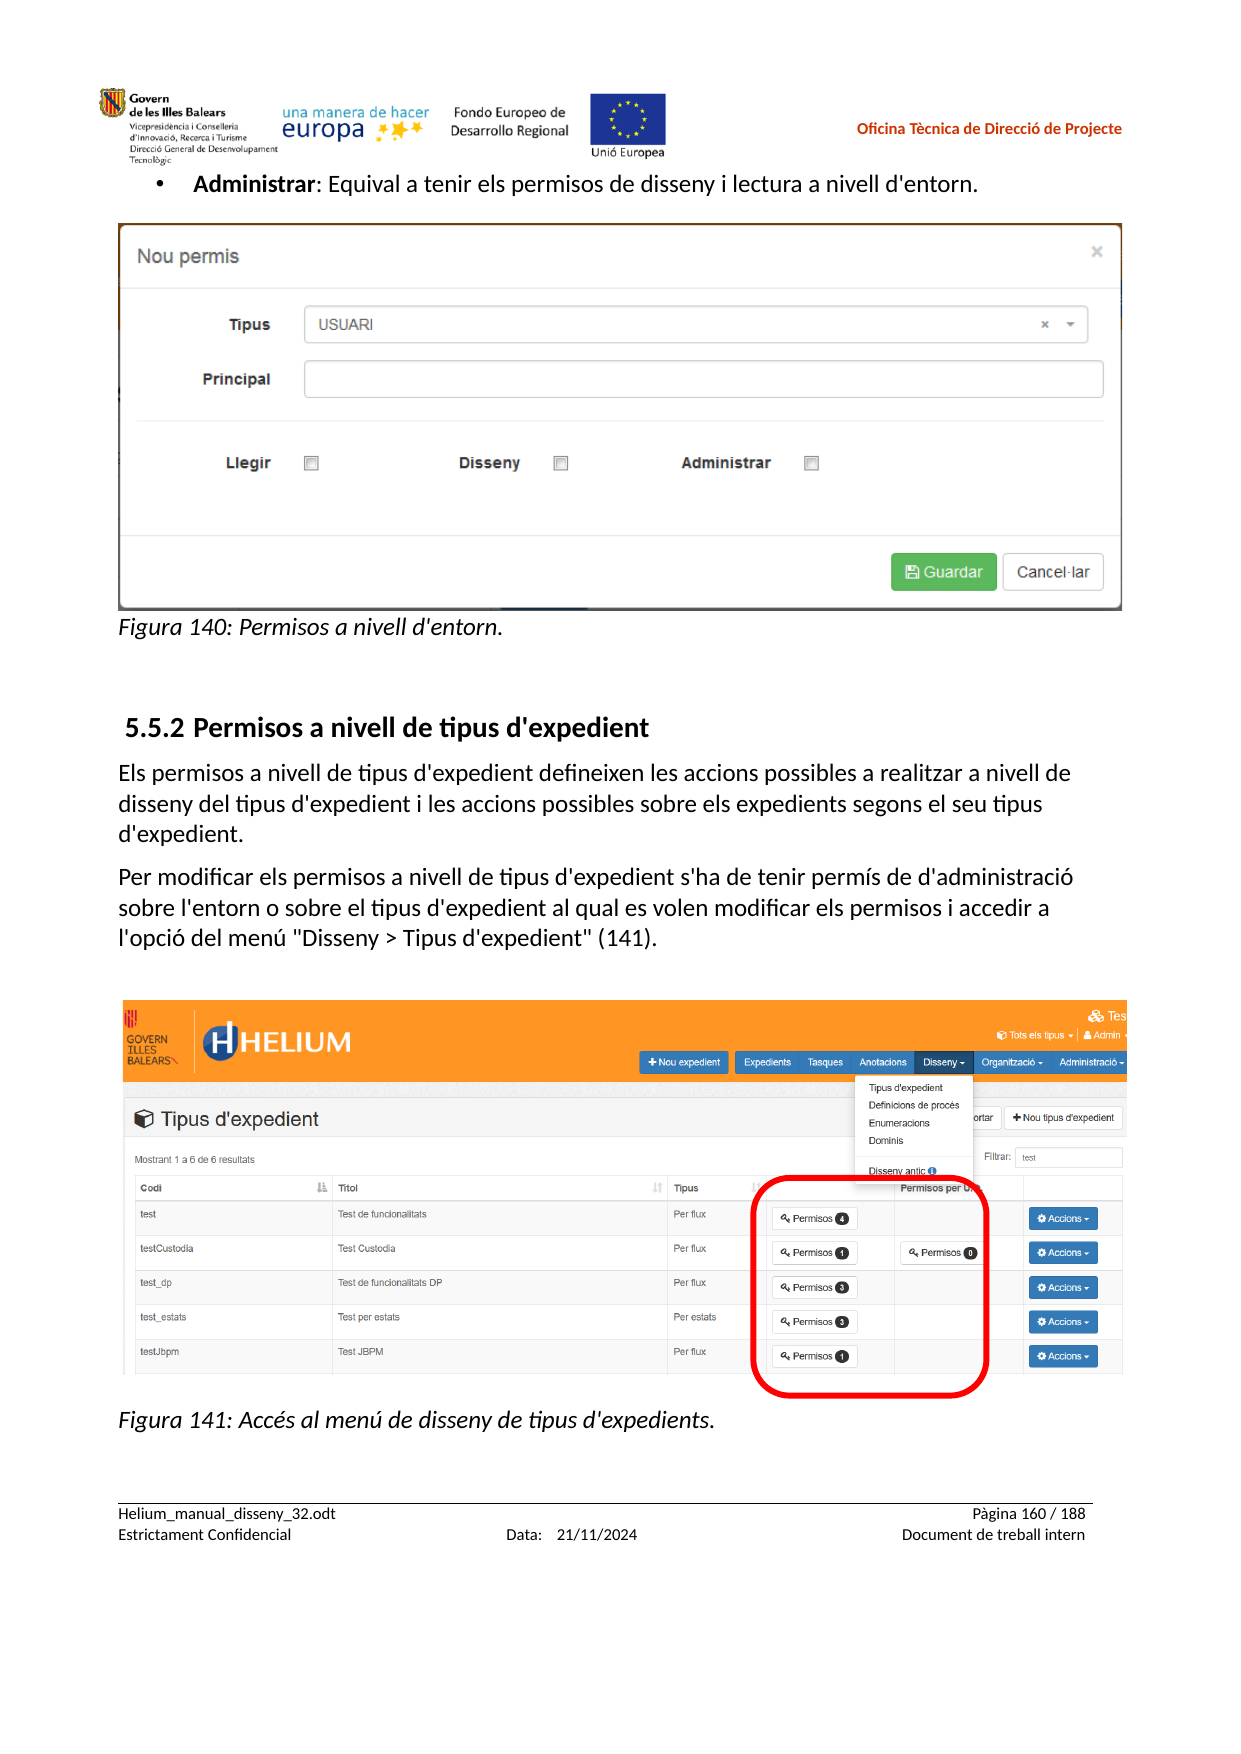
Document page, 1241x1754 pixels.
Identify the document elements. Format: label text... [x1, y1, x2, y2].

text Figura 141: Accés al menú de disseny de tipus d'expedients. [118, 1403, 1132, 1435]
text Per modificar els permisos a nivell de tipus d'expedient s'ha de tenir permís de d'administració sobre l'entorn o sobre el tipus d'expedient al qual es volen modificar els permisos i accedir a l'opció del menú "Disseny > Tipus d'expedient" (141). [118, 861, 1122, 953]
text Figura 140: Permisos a nivell d'entorn. [118, 611, 1122, 641]
subtitle Permisos a nivell de tipus d'expedient [118, 709, 1122, 745]
picture [757, 1181, 983, 1375]
text Els permisos a nivell de tipus d'expedient defineixen les accions possibles a realitzar a nivell de disseny del tipus d'expedient i les accions possibles sobre els expedients segons el seu tipus d'expedient. [118, 757, 1122, 849]
picture [122, 1000, 1127, 1375]
list Administrar: Equival a tenir els permisos de disseny i lectura a nivell d'entorn. [156, 168, 1122, 198]
picture [118, 223, 1123, 611]
picture [99, 87, 668, 166]
